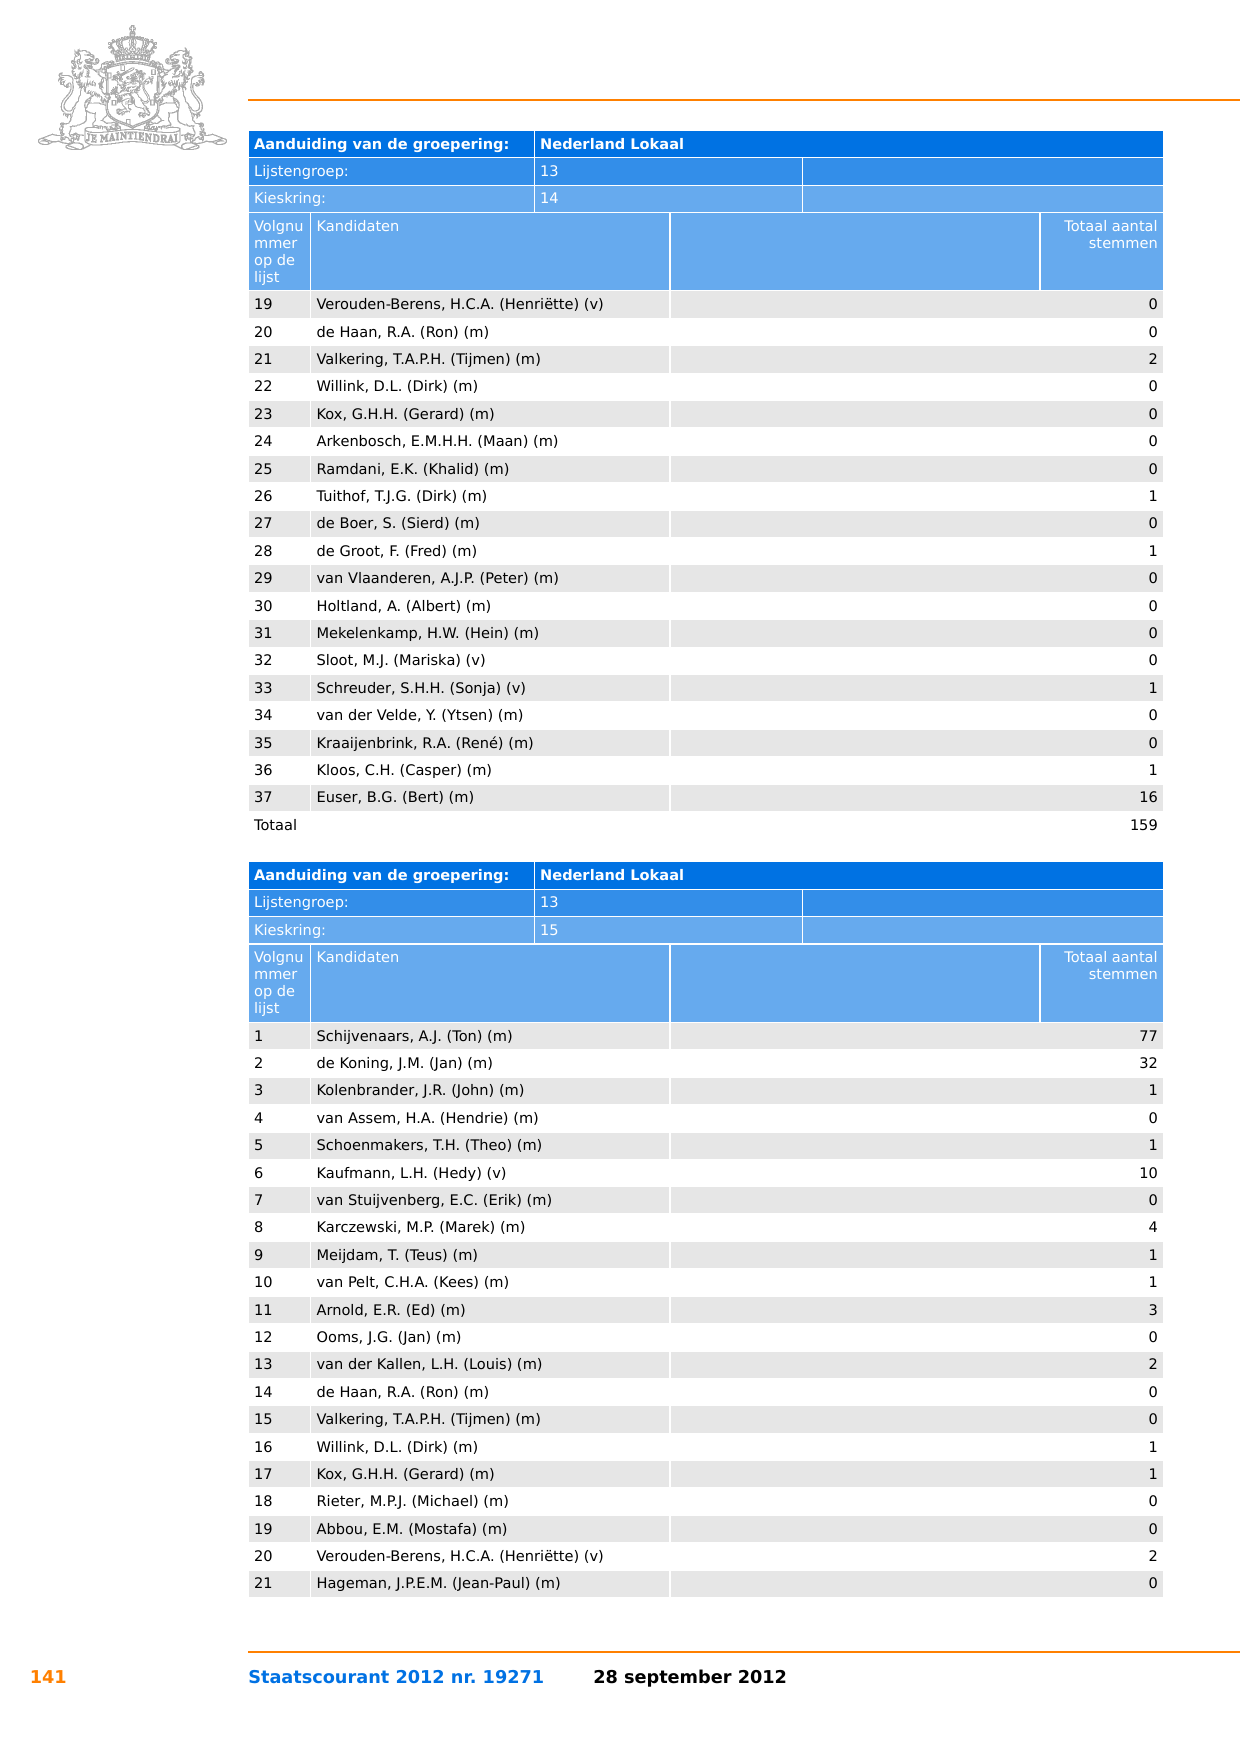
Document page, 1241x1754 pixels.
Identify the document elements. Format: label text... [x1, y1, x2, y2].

table_cell 0 [671, 291, 1163, 318]
table_cell 0 [671, 648, 1163, 674]
table_cell [803, 158, 1163, 185]
table_cell 12 [249, 1324, 310, 1351]
table_cell Valkering, T.A.P.H. (Tijmen) (m) [311, 346, 669, 373]
table_cell 3 [249, 1078, 310, 1104]
table_cell 35 [249, 730, 310, 756]
table_cell 32 [249, 648, 310, 674]
table_cell van Assem, H.A. (Hendrie) (m) [311, 1105, 669, 1131]
table_cell 20 [249, 1543, 310, 1570]
table_cell 15 [249, 1406, 310, 1433]
table_cell 0 [671, 456, 1163, 482]
table_cell 11 [249, 1297, 310, 1323]
table_cell 31 [249, 620, 310, 647]
table_cell 0 [671, 1489, 1163, 1515]
table_cell 30 [249, 593, 310, 619]
table_header Aanduiding van de groepering: [249, 862, 534, 889]
table_cell 2 [671, 1543, 1163, 1570]
table_cell 0 [671, 1187, 1163, 1213]
table_cell 77 [671, 1023, 1163, 1049]
table_cell 1 [671, 757, 1163, 783]
table_cell 14 [535, 186, 802, 212]
table_cell Totaal [249, 812, 669, 838]
table_cell [803, 186, 1163, 212]
table_cell Willink, D.L. (Dirk) (m) [311, 374, 669, 400]
table_cell Ooms, J.G. (Jan) (m) [311, 1324, 669, 1351]
table_cell Kandidaten [311, 213, 669, 290]
table_cell Kandidaten [311, 945, 669, 1022]
table_cell Rieter, M.P.J. (Michael) (m) [311, 1489, 669, 1515]
table_header Nederland Lokaal [535, 131, 1163, 157]
table_cell 4 [671, 1215, 1163, 1241]
table_cell Willink, D.L. (Dirk) (m) [311, 1434, 669, 1460]
table_cell 16 [671, 785, 1163, 811]
table_cell [671, 213, 1039, 290]
table_cell 13 [535, 890, 802, 916]
table_cell 2 [249, 1050, 310, 1077]
table_cell Schoenmakers, T.H. (Theo) (m) [311, 1133, 669, 1159]
table_cell 37 [249, 785, 310, 811]
table_cell 20 [249, 319, 310, 345]
table_cell 1 [671, 1078, 1163, 1104]
table_cell Lijstengroep: [249, 158, 534, 185]
table_cell 2 [671, 346, 1163, 373]
table_cell Kieskring: [249, 186, 534, 212]
table_cell Arnold, E.R. (Ed) (m) [311, 1297, 669, 1323]
table_cell Volgnummer op de lijst [249, 213, 310, 290]
table_cell 0 [671, 374, 1163, 400]
table_cell 0 [671, 730, 1163, 756]
table_cell van Pelt, C.H.A. (Kees) (m) [311, 1269, 669, 1296]
table_cell Schreuder, S.H.H. (Sonja) (v) [311, 675, 669, 701]
table_cell Valkering, T.A.P.H. (Tijmen) (m) [311, 1406, 669, 1433]
table_cell 13 [535, 158, 802, 185]
table_cell Verouden-Berens, H.C.A. (Henriëtte) (v) [311, 1543, 669, 1570]
table_cell de Groot, F. (Fred) (m) [311, 538, 669, 564]
table_cell 0 [671, 1571, 1163, 1597]
table_cell Abbou, E.M. (Mostafa) (m) [311, 1516, 669, 1542]
table_cell Mekelenkamp, H.W. (Hein) (m) [311, 620, 669, 647]
table_cell 1 [671, 1133, 1163, 1159]
table_cell 10 [249, 1269, 310, 1296]
table_cell 21 [249, 346, 310, 373]
table_cell 27 [249, 511, 310, 537]
table_cell 1 [671, 1242, 1163, 1268]
table_cell Tuithof, T.J.G. (Dirk) (m) [311, 483, 669, 509]
table_cell 32 [671, 1050, 1163, 1077]
table_cell 1 [671, 675, 1163, 701]
table_cell 25 [249, 456, 310, 482]
table_cell Holtland, A. (Albert) (m) [311, 593, 669, 619]
table_cell 0 [671, 565, 1163, 592]
table_cell 1 [671, 483, 1163, 509]
table_cell 159 [671, 812, 1163, 838]
table_cell Kolenbrander, J.R. (John) (m) [311, 1078, 669, 1104]
table_cell Verouden-Berens, H.C.A. (Henriëtte) (v) [311, 291, 669, 318]
picture [38, 25, 227, 150]
table_cell 34 [249, 703, 310, 729]
table_cell Schijvenaars, A.J. (Ton) (m) [311, 1023, 669, 1049]
table_cell 1 [671, 1269, 1163, 1296]
table_cell 17 [249, 1461, 310, 1487]
table_cell de Boer, S. (Sierd) (m) [311, 511, 669, 537]
table_cell 0 [671, 1406, 1163, 1433]
table_cell van der Kallen, L.H. (Louis) (m) [311, 1352, 669, 1378]
table_cell 0 [671, 1105, 1163, 1131]
table_cell 36 [249, 757, 310, 783]
table_cell 21 [249, 1571, 310, 1597]
table_cell Arkenbosch, E.M.H.H. (Maan) (m) [311, 429, 669, 455]
table_cell Kox, G.H.H. (Gerard) (m) [311, 1461, 669, 1487]
table_cell 9 [249, 1242, 310, 1268]
table_cell 15 [535, 917, 802, 943]
table_cell Kox, G.H.H. (Gerard) (m) [311, 401, 669, 427]
table_cell 28 [249, 538, 310, 564]
table_cell [803, 917, 1163, 943]
table_cell Kraaijenbrink, R.A. (René) (m) [311, 730, 669, 756]
table_cell 0 [671, 511, 1163, 537]
table_cell de Koning, J.M. (Jan) (m) [311, 1050, 669, 1077]
table_cell 19 [249, 291, 310, 318]
table_cell 24 [249, 429, 310, 455]
table_header Aanduiding van de groepering: [249, 131, 534, 157]
table_cell Kloos, C.H. (Casper) (m) [311, 757, 669, 783]
table_cell 0 [671, 620, 1163, 647]
table_cell 33 [249, 675, 310, 701]
table_cell de Haan, R.A. (Ron) (m) [311, 1379, 669, 1405]
table_cell 3 [671, 1297, 1163, 1323]
table_cell Volgnummer op de lijst [249, 945, 310, 1022]
table_cell de Haan, R.A. (Ron) (m) [311, 319, 669, 345]
table_cell 1 [249, 1023, 310, 1049]
table_cell 0 [671, 429, 1163, 455]
table_cell 7 [249, 1187, 310, 1213]
table_cell 29 [249, 565, 310, 592]
table_cell van Stuijvenberg, E.C. (Erik) (m) [311, 1187, 669, 1213]
table_cell Hageman, J.P.E.M. (Jean-Paul) (m) [311, 1571, 669, 1597]
table_cell Totaal aantal stemmen [1041, 945, 1163, 1022]
table_cell 0 [671, 593, 1163, 619]
table_cell 19 [249, 1516, 310, 1542]
table_cell 4 [249, 1105, 310, 1131]
table_cell 1 [671, 1461, 1163, 1487]
table_cell 23 [249, 401, 310, 427]
table_cell 1 [671, 1434, 1163, 1460]
table_cell 5 [249, 1133, 310, 1159]
table_cell 14 [249, 1379, 310, 1405]
table_cell van Vlaanderen, A.J.P. (Peter) (m) [311, 565, 669, 592]
table_cell 1 [671, 538, 1163, 564]
table_cell 0 [671, 703, 1163, 729]
table_cell 0 [671, 1324, 1163, 1351]
table_cell Sloot, M.J. (Mariska) (v) [311, 648, 669, 674]
table_cell 0 [671, 319, 1163, 345]
table_cell 26 [249, 483, 310, 509]
table_header Nederland Lokaal [535, 862, 1163, 889]
table_cell 16 [249, 1434, 310, 1460]
table_cell Kaufmann, L.H. (Hedy) (v) [311, 1160, 669, 1186]
table_cell Kieskring: [249, 917, 534, 943]
table_cell Euser, B.G. (Bert) (m) [311, 785, 669, 811]
table_cell 0 [671, 401, 1163, 427]
table_cell 10 [671, 1160, 1163, 1186]
table_cell 8 [249, 1215, 310, 1241]
table_cell 13 [249, 1352, 310, 1378]
table_cell [671, 945, 1039, 1022]
table_cell 22 [249, 374, 310, 400]
table_cell 6 [249, 1160, 310, 1186]
table_cell Lijstengroep: [249, 890, 534, 916]
table_cell 0 [671, 1516, 1163, 1542]
table_cell 2 [671, 1352, 1163, 1378]
table_cell Totaal aantal stemmen [1041, 213, 1163, 290]
table_cell van der Velde, Y. (Ytsen) (m) [311, 703, 669, 729]
table_cell 18 [249, 1489, 310, 1515]
table_cell 0 [671, 1379, 1163, 1405]
table_cell Karczewski, M.P. (Marek) (m) [311, 1215, 669, 1241]
table_cell [803, 890, 1163, 916]
table_cell Ramdani, E.K. (Khalid) (m) [311, 456, 669, 482]
table_cell Meijdam, T. (Teus) (m) [311, 1242, 669, 1268]
